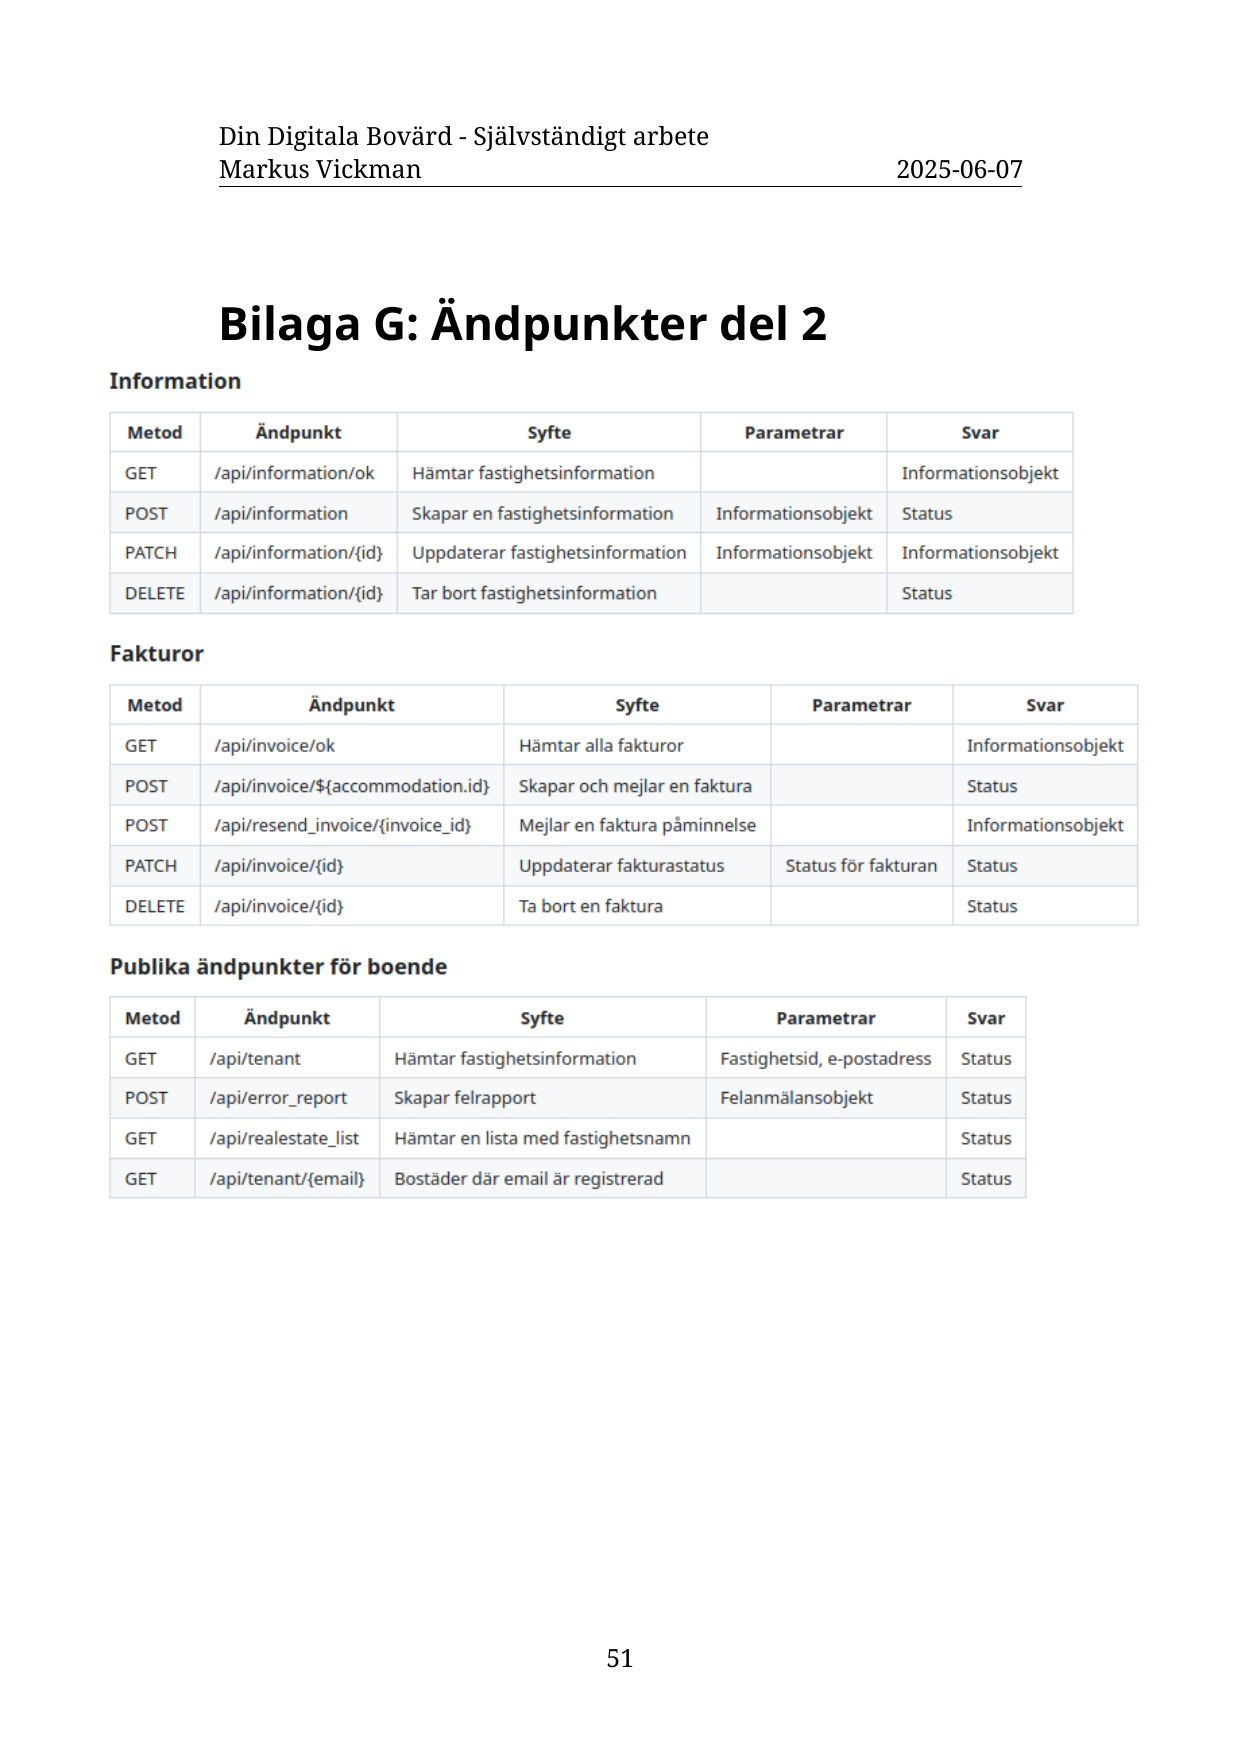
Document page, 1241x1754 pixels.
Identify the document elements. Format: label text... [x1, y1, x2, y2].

picture [96, 362, 1144, 1208]
subtitle Bilaga G: Ändpunkter del 2 [218, 291, 1022, 353]
